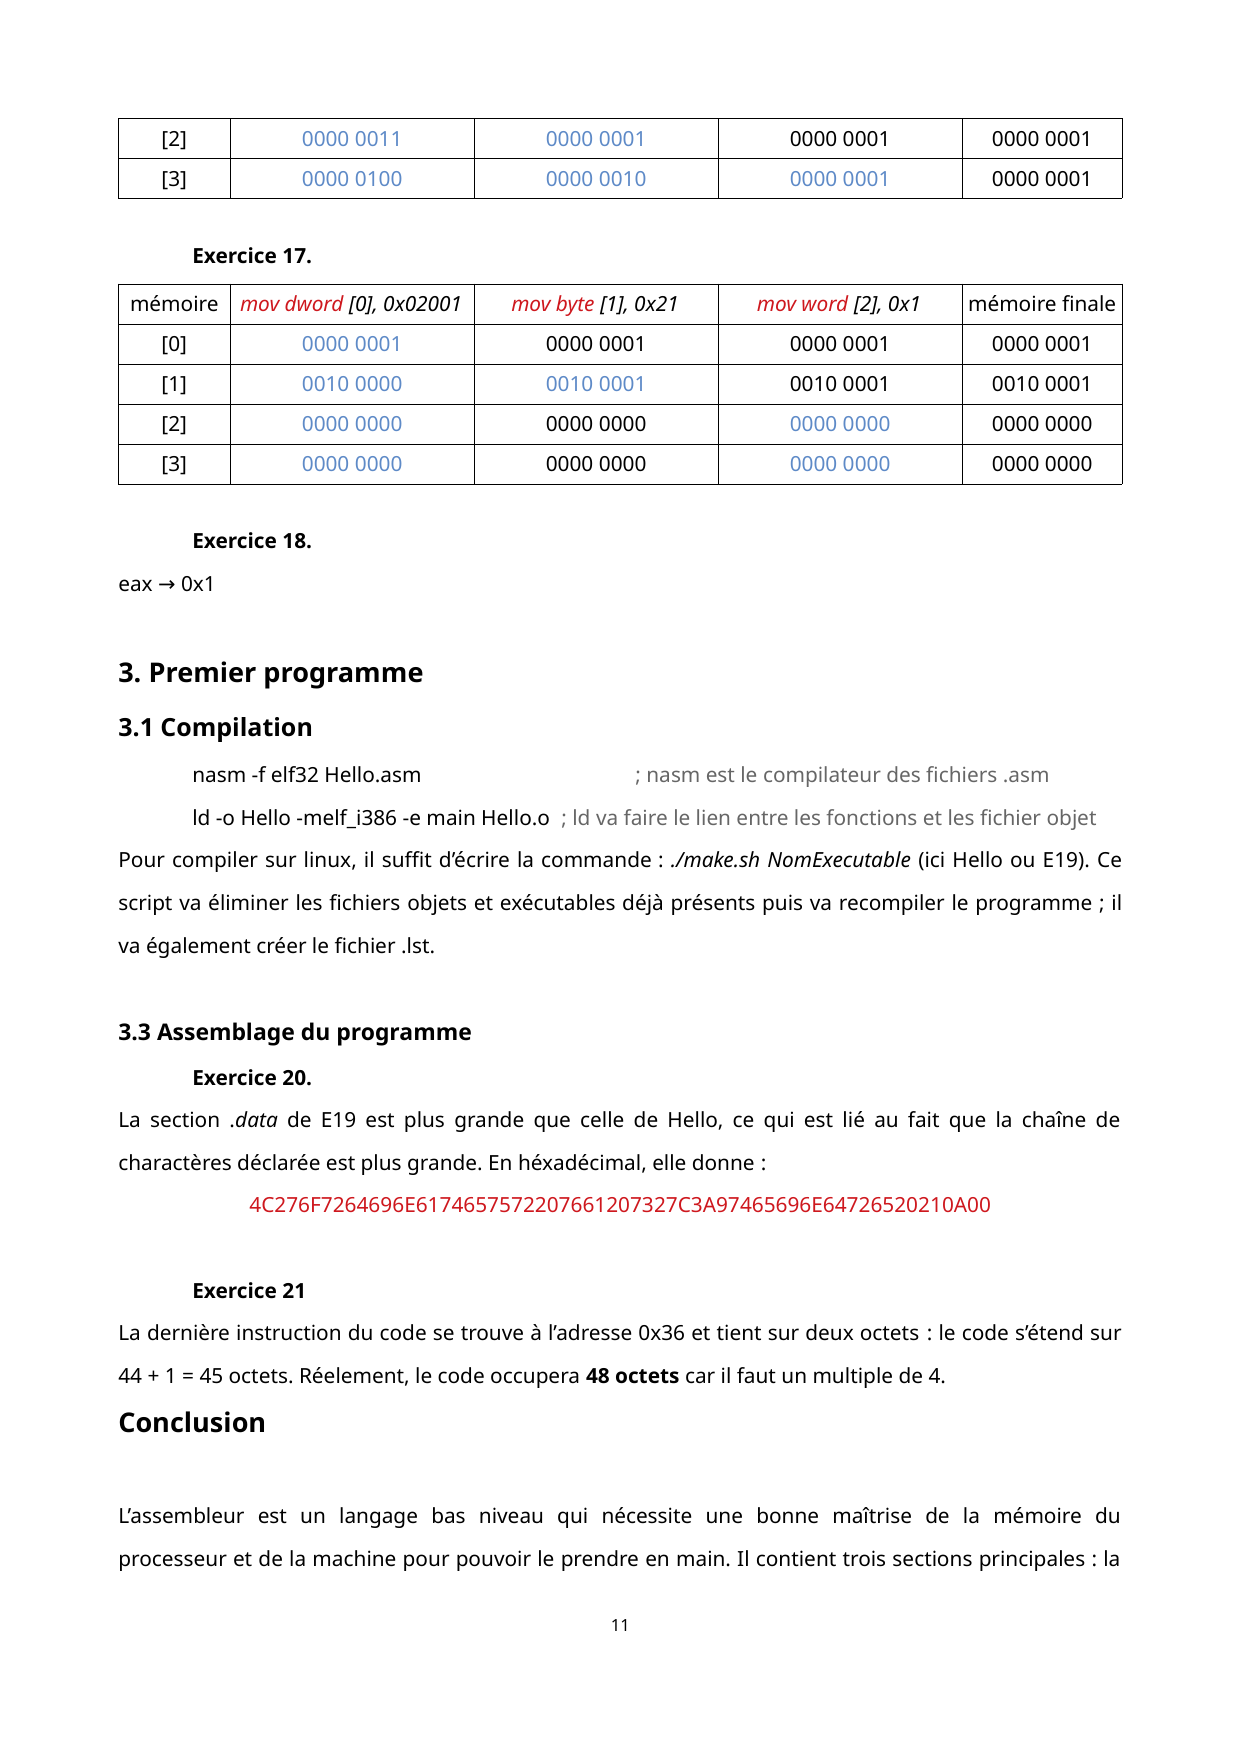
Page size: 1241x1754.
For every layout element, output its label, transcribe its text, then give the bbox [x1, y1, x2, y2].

table_cell 0000 0010 [475, 159, 718, 198]
table_cell 0000 0000 [719, 445, 962, 483]
table_cell 0000 0001 [719, 119, 962, 158]
text 3. Premier programme [118, 654, 1122, 691]
text La dernière instruction du code se trouve à l’adresse 0x36 et tient sur deux octets : le code s’étend sur 44 + 1 = 45 octets. Réelement, le code occupera 48 octets car il faut un multiple de 4. [118, 1318, 1122, 1389]
text 3.3 Assemblage du programme [118, 1016, 1122, 1047]
table_cell [3] [119, 445, 230, 483]
text La section .data de E19 est plus grande que celle de Hello, ce qui est lié au fait que la chaîne de charactères déclarée est plus grande. En héxadécimal, elle donne : [118, 1105, 1122, 1176]
table_cell 0000 0011 [231, 119, 474, 158]
table_cell 0000 0000 [963, 445, 1122, 483]
table_cell 0000 0001 [719, 159, 962, 198]
text Pour compiler sur linux, il suffit d’écrire la commande : ./make.sh NomExecutable (ici Hello ou E19). Ce script va éliminer les fichiers objets et exécutables déjà présents puis va recompiler le programme ; il va également créer le fichier .lst. [118, 846, 1122, 959]
table_cell 0000 0000 [963, 405, 1122, 443]
text 4C276F7264696E6174657572207661207327C3A97465696E64726520210A00 [118, 1191, 1122, 1219]
table_cell 0000 0000 [719, 405, 962, 443]
table_cell 0010 0000 [231, 365, 474, 403]
table_cell 0000 0001 [963, 325, 1122, 363]
table_cell 0000 0100 [231, 159, 474, 198]
table_cell 0010 0001 [719, 365, 962, 403]
table_cell 0000 0001 [963, 119, 1122, 158]
table_cell 0010 0001 [963, 365, 1122, 403]
table_cell 0000 0001 [231, 325, 474, 363]
table_cell 0000 0000 [231, 445, 474, 483]
text eax → 0x1 [118, 569, 1122, 597]
table_cell [2] [119, 119, 230, 158]
table_cell 0000 0000 [231, 405, 474, 443]
table_cell 0000 0001 [719, 325, 962, 363]
table_header mov dword [0], 0x02001 [231, 285, 474, 323]
table_header mémoire finale [963, 285, 1122, 323]
table_cell [0] [119, 325, 230, 363]
table_header mov byte [1], 0x21 [475, 285, 718, 323]
text Exercice 21 [118, 1276, 1122, 1304]
table_cell 0000 0001 [963, 159, 1122, 198]
table_cell [3] [119, 159, 230, 198]
table_cell 0000 0001 [475, 119, 718, 158]
text nasm -f elf32 Hello.asm ; nasm est le compilateur des fichiers .asm [118, 760, 1122, 789]
table_cell 0000 0001 [475, 325, 718, 363]
text ld -o Hello -melf_i386 -e main Hello.o ; ld va faire le lien entre les fonctions et les fichier objet [118, 803, 1122, 831]
table_cell [1] [119, 365, 230, 403]
text Exercice 18. [118, 526, 1122, 554]
text Conclusion [118, 1404, 1122, 1441]
table_cell 0010 0001 [475, 365, 718, 403]
table_cell 0000 0000 [475, 405, 718, 443]
text L’assembleur est un langage bas niveau qui nécessite une bonne maîtrise de la mémoire du processeur et de la machine pour pouvoir le prendre en main. Il contient trois sections principales : la [118, 1502, 1122, 1573]
table_cell 0000 0000 [475, 445, 718, 483]
text 3.1 Compilation [118, 709, 1122, 743]
table_cell [2] [119, 405, 230, 443]
text Exercice 20. [118, 1063, 1122, 1091]
table_header mov word [2], 0x1 [719, 285, 962, 323]
text Exercice 17. [118, 241, 1122, 269]
table_header mémoire [119, 285, 230, 323]
